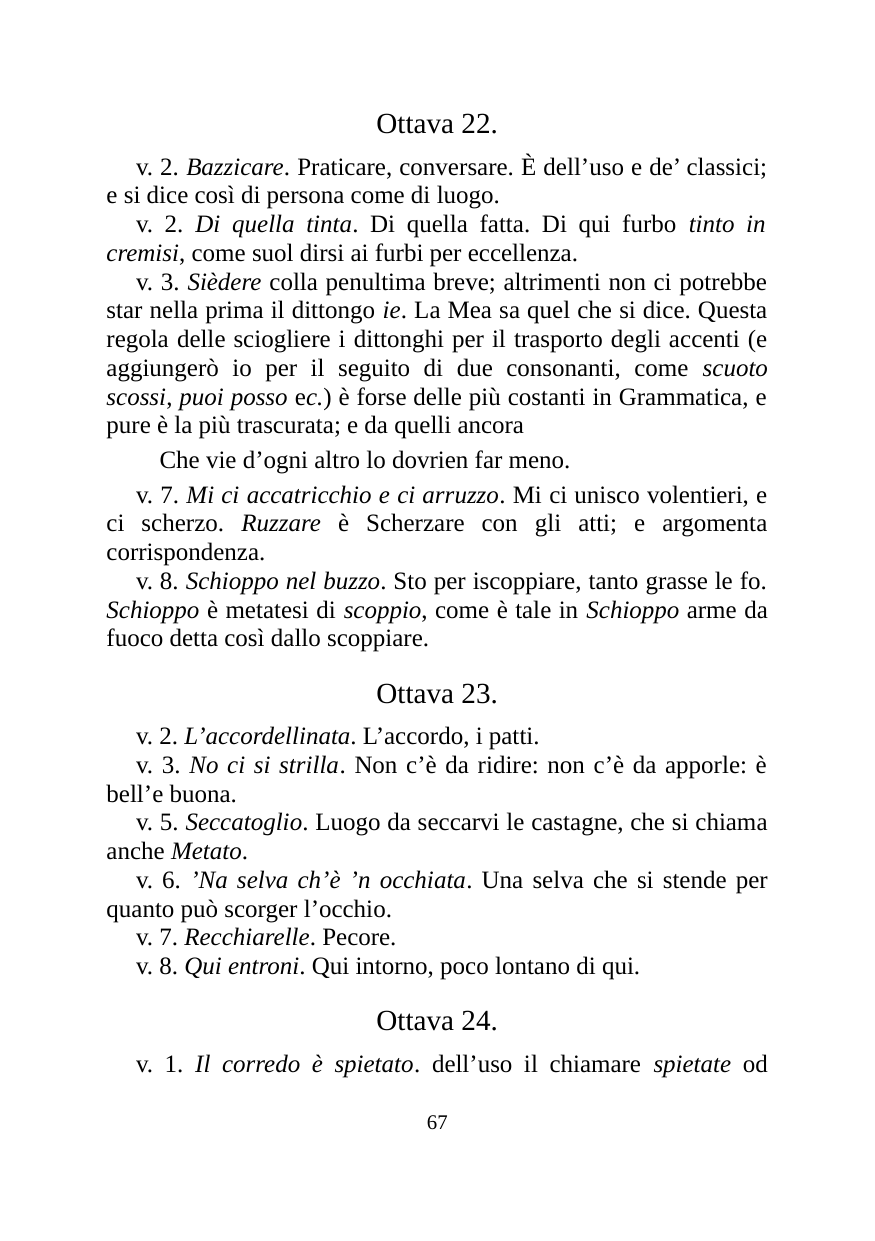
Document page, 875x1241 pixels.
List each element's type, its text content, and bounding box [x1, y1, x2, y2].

text v. 2. Bazzicare. Praticare, conversare. È dell’uso e de’ classici; e si dice così di persona come di luogo. [106, 152, 768, 209]
text v. 5. Seccatoglio. Luogo da seccarvi le castagne, che si chiama anche Metato. [106, 807, 768, 865]
text v. 7. Mi ci accatricchio e ci arruzzo. Mi ci unisco volentieri, e ci scherzo. Ruzzare è Scherzare con gli atti; e argomenta corrispondenza. [106, 480, 768, 566]
subtitle Ottava 24. [106, 1003, 768, 1037]
subtitle Ottava 23. [106, 676, 768, 709]
text v. 3. No ci si strilla. Non c’è da ridire: non c’è da apporle: è bell’e buona. [106, 750, 768, 807]
text v. 7. Recchiarelle. Pecore. [106, 922, 768, 951]
text v. 8. Schioppo nel buzzo. Sto per iscoppiare, tanto grasse le fo. Schioppo è metatesi di scoppio, come è tale in Schioppo arme da fuoco detta così dallo scoppiare. [106, 566, 768, 652]
subtitle Ottava 22. [106, 106, 768, 140]
text v. 6. ’Na selva ch’è ’n occhiata. Una selva che si stende per quanto può scorger l’occhio. [106, 865, 768, 922]
text Che vie d’ogni altro lo dovrien far meno. [159, 445, 768, 474]
text v. 8. Qui entroni. Qui intorno, poco lontano di qui. [106, 951, 768, 980]
text v. 3. Sièdere colla penultima breve; altrimenti non ci potrebbe star nella prima il dittongo ie. La Mea sa quel che si dice. Questa regola delle sciogliere i dittonghi per il trasporto degli accenti (e aggiungerò io per il seguito di due consonanti, come scuoto scossi, puoi posso ec.) è forse delle più costanti in Grammatica, e pure è la più trascurata; e da quelli ancora [106, 267, 768, 439]
text v. 2. Di quella tinta. Di quella fatta. Di qui furbo tinto in cremisi, come suol dirsi ai furbi per eccellenza. [106, 209, 768, 267]
text v. 2. L’accordellinata. L’accordo, i patti. [106, 721, 768, 750]
text v. 1. Il corredo è spietato. dell’uso il chiamare spietate od [106, 1049, 768, 1078]
